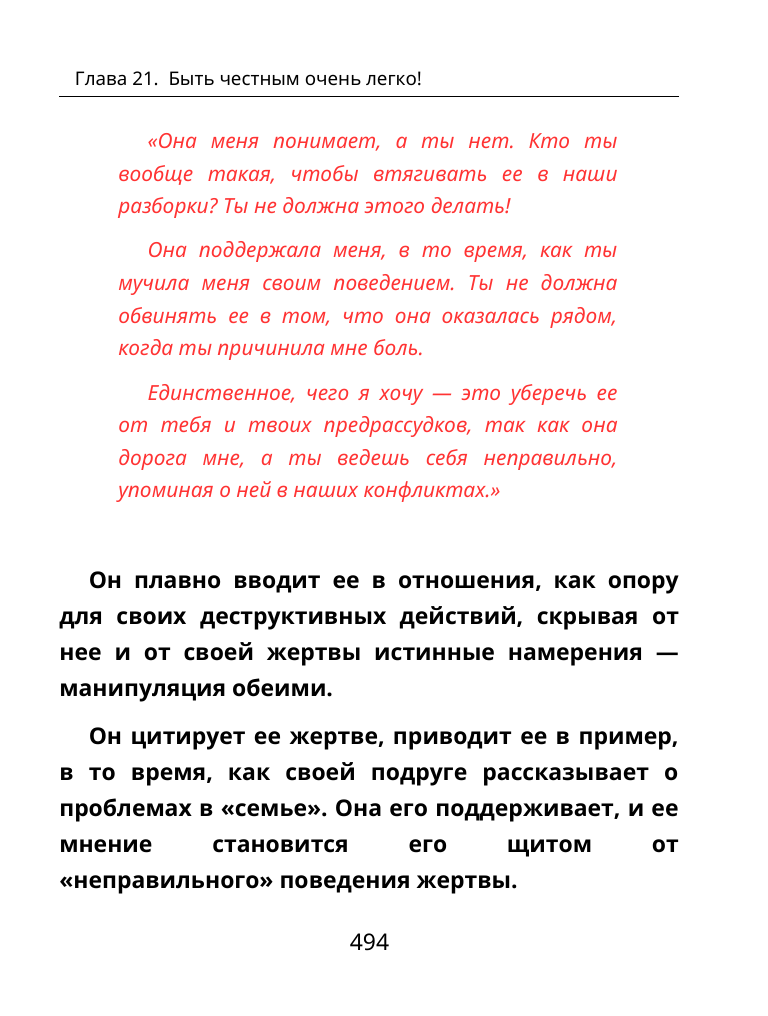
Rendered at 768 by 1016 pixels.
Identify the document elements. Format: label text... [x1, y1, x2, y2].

text «Она меня понимает, а ты нет. Кто ты вообще такая, чтобы втягивать ее в наши разборки? Ты не должна этого делать! [118, 126, 620, 220]
text Она поддержала меня, в то время, как ты мучила меня своим поведением. Ты не должна обвинять ее в том, что она оказалась рядом, когда ты причинила мне боль. [118, 236, 620, 362]
text Он плавно вводит ее в отношения, как опору для своих деструктивных действий, скрывая от нее и от своей жертвы истинные намерения — манипуляция обеими. [59, 564, 679, 703]
text Единственное, чего я хочу — это уберечь ее от тебя и твоих предрассудков, так как она дорога мне, а ты ведешь себя неправильно, упоминая о ней в наших конфликтах.» [118, 378, 620, 504]
text Он цитирует ее жертве, приводит ее в пример, в то время, как своей подруге рассказывает о проблемах в «семье». Она его поддерживает, и ее мнение становится его щитом от «неправильного» поведения жертвы. [59, 720, 679, 895]
